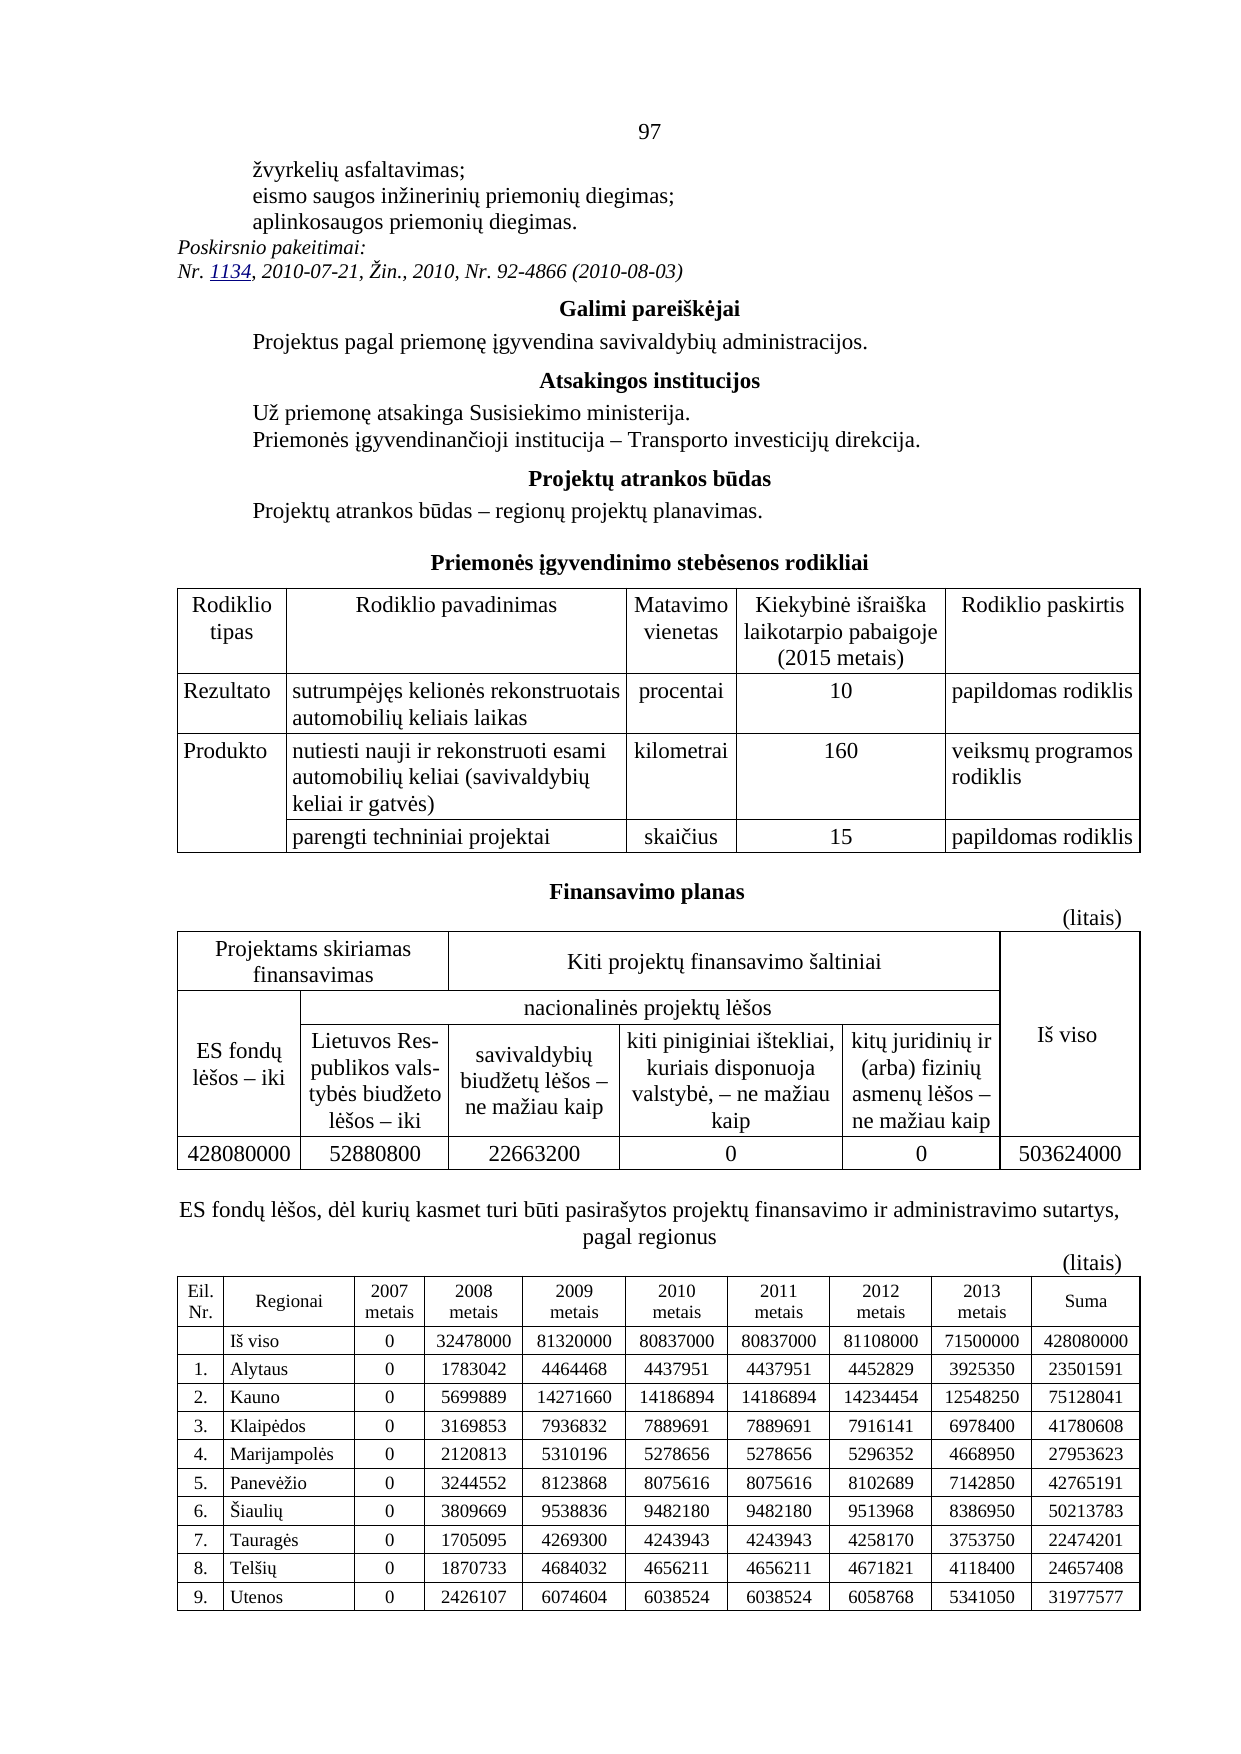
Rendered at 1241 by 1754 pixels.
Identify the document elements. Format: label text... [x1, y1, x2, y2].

table_cell parengti techniniai projektai [287, 820, 626, 852]
table_cell 6038524 [626, 1583, 727, 1610]
table_cell 0 [355, 1355, 424, 1382]
text (litais) [177, 1249, 1122, 1276]
table_cell 0 [355, 1497, 424, 1525]
table_cell 4684032 [523, 1554, 625, 1582]
table_cell 0 [355, 1554, 424, 1582]
text Projektų atrankos būdas [177, 464, 1122, 491]
table_cell Marijampolės [224, 1440, 354, 1468]
table_header 2012 metais [830, 1277, 931, 1326]
table_cell 1783042 [425, 1355, 522, 1382]
table_cell 6074604 [523, 1583, 625, 1610]
table_cell 4668950 [932, 1440, 1031, 1468]
table_cell 50213783 [1032, 1497, 1139, 1525]
table_cell 4464468 [523, 1355, 625, 1382]
table_cell 0 [620, 1137, 842, 1169]
table_cell Iš viso [224, 1327, 354, 1354]
table_cell [178, 1327, 223, 1354]
table_cell 8123868 [523, 1469, 625, 1496]
table_cell 52880800 [301, 1137, 448, 1169]
table_cell Alytaus [224, 1355, 354, 1382]
table_cell 6. [178, 1497, 223, 1525]
table_header Eil. Nr. [178, 1277, 223, 1326]
text Poskirsnio pakeitimai: [177, 235, 1122, 259]
table_cell 7889691 [626, 1412, 727, 1439]
table_cell 0 [355, 1469, 424, 1496]
table_header Kiti projektų finansavimo šaltiniai [449, 932, 999, 990]
text žvyrkelių asfaltavimas; [177, 156, 1122, 182]
table_cell 14186894 [728, 1384, 829, 1411]
table_cell 9482180 [728, 1497, 829, 1525]
table_header 2010 metais [626, 1277, 727, 1326]
table_cell 9513968 [830, 1497, 931, 1525]
table_cell 8075616 [626, 1469, 727, 1496]
table_cell 160 [737, 734, 945, 819]
table_header Rodiklio tipas [178, 589, 286, 673]
table_cell Utenos [224, 1583, 354, 1610]
table_cell 4243943 [728, 1526, 829, 1553]
table_cell 4437951 [626, 1355, 727, 1382]
table_cell kitų juridinių ir (arba) fizinių asmenų lėšos – ne mažiau kaip [843, 1025, 999, 1136]
table_cell 3809669 [425, 1497, 522, 1525]
table_header 2007 metais [355, 1277, 424, 1326]
table_cell 3. [178, 1412, 223, 1439]
table_cell 4243943 [626, 1526, 727, 1553]
table_cell skaičius [627, 820, 736, 852]
table_cell 7936832 [523, 1412, 625, 1439]
text eismo saugos inžinerinių priemonių diegimas; [177, 182, 1122, 208]
table_cell 15 [737, 820, 945, 852]
text (litais) [177, 904, 1122, 931]
table_cell 7142850 [932, 1469, 1031, 1496]
table_cell Kauno [224, 1384, 354, 1411]
text Priemonės įgyvendinančioji institucija – Transporto investicijų direkcija. [177, 426, 1122, 452]
table_header Kiekybinė išraiška laikotarpio pabaigoje (2015 metais) [737, 589, 945, 673]
table_cell 8075616 [728, 1469, 829, 1496]
table_header Rodiklio pavadinimas [287, 589, 626, 673]
table_cell 4258170 [830, 1526, 931, 1553]
table_header Matavimo vienetas [627, 589, 736, 673]
table_cell 0 [355, 1583, 424, 1610]
table_cell papildomas rodiklis [946, 674, 1139, 733]
table_cell 81320000 [523, 1327, 625, 1354]
table_cell 428080000 [1032, 1327, 1139, 1354]
table_cell papildomas rodiklis [946, 820, 1139, 852]
table_cell 8. [178, 1554, 223, 1582]
table_cell 22474201 [1032, 1526, 1139, 1553]
table_cell 75128041 [1032, 1384, 1139, 1411]
table_cell 10 [737, 674, 945, 733]
table_cell Šiaulių [224, 1497, 354, 1525]
table_cell 1705095 [425, 1526, 522, 1553]
table_cell 23501591 [1032, 1355, 1139, 1382]
table_cell Klaipėdos [224, 1412, 354, 1439]
table_cell 5341050 [932, 1583, 1031, 1610]
table_cell 80837000 [728, 1327, 829, 1354]
table_cell 5. [178, 1469, 223, 1496]
table_cell 24657408 [1032, 1554, 1139, 1582]
table_cell 0 [355, 1384, 424, 1411]
table_cell Tauragės [224, 1526, 354, 1553]
table_cell 7889691 [728, 1412, 829, 1439]
table_cell 8102689 [830, 1469, 931, 1496]
table_cell 1. [178, 1355, 223, 1382]
table_cell Panevėžio [224, 1469, 354, 1496]
table_cell 0 [355, 1526, 424, 1553]
text Atsakingos institucijos [177, 367, 1122, 393]
text aplinkosaugos priemonių diegimas. [177, 208, 1122, 235]
table_cell 71500000 [932, 1327, 1031, 1354]
table_header Projektams skiriamas finansavimas [178, 932, 448, 990]
table_header 2011 metais [728, 1277, 829, 1326]
table_cell sutrumpėjęs kelionės rekonstruotais automobilių keliais laikas [287, 674, 626, 733]
table_cell 2. [178, 1384, 223, 1411]
text Galimi pareiškėjai [177, 295, 1122, 322]
table_cell 42765191 [1032, 1469, 1139, 1496]
table_cell 4656211 [728, 1554, 829, 1582]
table_cell 428080000 [178, 1137, 300, 1169]
table_cell 14186894 [626, 1384, 727, 1411]
table_cell Rezultato [178, 674, 286, 733]
table_header Regionai [224, 1277, 354, 1326]
table_cell procentai [627, 674, 736, 733]
table_cell kiti piniginiai ištekliai, kuriais disponuoja valstybė, – ne mažiau kaip [620, 1025, 842, 1136]
table_cell 81108000 [830, 1327, 931, 1354]
table_header Iš viso [1001, 932, 1139, 1136]
table_cell 12548250 [932, 1384, 1031, 1411]
table_cell 6978400 [932, 1412, 1031, 1439]
text Priemonės įgyvendinimo stebėsenos rodikliai [177, 548, 1122, 575]
table_cell ES fondų lėšos – iki [178, 991, 300, 1136]
table_cell 4269300 [523, 1526, 625, 1553]
table_cell 7. [178, 1526, 223, 1553]
table_cell 4656211 [626, 1554, 727, 1582]
table_cell 22663200 [449, 1137, 619, 1169]
table_cell 4671821 [830, 1554, 931, 1582]
table_cell 80837000 [626, 1327, 727, 1354]
table_cell 8386950 [932, 1497, 1031, 1525]
table_cell 0 [355, 1440, 424, 1468]
table_cell 3753750 [932, 1526, 1031, 1553]
table_cell 5296352 [830, 1440, 931, 1468]
table_cell nutiesti nauji ir rekonstruoti esami automobilių keliai (savivaldybių keliai ir gatvės) [287, 734, 626, 819]
table_cell 3925350 [932, 1355, 1031, 1382]
text Už priemonę atsakinga Susisiekimo ministerija. [177, 399, 1122, 426]
table_cell 0 [843, 1137, 999, 1169]
table_cell 3169853 [425, 1412, 522, 1439]
table_cell 3244552 [425, 1469, 522, 1496]
table_cell 14234454 [830, 1384, 931, 1411]
table_header 2008 metais [425, 1277, 522, 1326]
table_cell 4. [178, 1440, 223, 1468]
table_cell Telšių [224, 1554, 354, 1582]
table_cell 6038524 [728, 1583, 829, 1610]
text ES fondų lėšos, dėl kurių kasmet turi būti pasirašytos projektų finansavimo ir administravimo sutartys, pagal regionus [177, 1197, 1122, 1249]
table_cell 9. [178, 1583, 223, 1610]
table_cell 5310196 [523, 1440, 625, 1468]
table_cell 4118400 [932, 1554, 1031, 1582]
table_cell 9482180 [626, 1497, 727, 1525]
text Finansavimo planas [177, 878, 1122, 904]
text Nr. 1134, 2010-07-21, Žin., 2010, Nr. 92-4866 (2010-08-03) [177, 259, 1122, 283]
table_header 2013 metais [932, 1277, 1031, 1326]
table_cell 503624000 [1001, 1137, 1139, 1169]
table_cell 1870733 [425, 1554, 522, 1582]
table_cell 2120813 [425, 1440, 522, 1468]
table_cell 31977577 [1032, 1583, 1139, 1610]
table_cell savivaldybių biudžetų lėšos – ne mažiau kaip [449, 1025, 619, 1136]
text Projektus pagal priemonę įgyvendina savivaldybių administracijos. [177, 328, 1122, 354]
table_cell 4452829 [830, 1355, 931, 1382]
table_cell 9538836 [523, 1497, 625, 1525]
table_cell kilometrai [627, 734, 736, 819]
table_cell 0 [355, 1412, 424, 1439]
table_cell nacionalinės projektų lėšos [301, 991, 999, 1024]
text Projektų atrankos būdas – regionų projektų planavimas. [177, 497, 1122, 523]
table_cell 0 [355, 1327, 424, 1354]
table_cell 2426107 [425, 1583, 522, 1610]
table_cell 5278656 [626, 1440, 727, 1468]
table_cell 5699889 [425, 1384, 522, 1411]
table_cell veiksmų programos rodiklis [946, 734, 1139, 819]
table_cell 7916141 [830, 1412, 931, 1439]
table_cell 32478000 [425, 1327, 522, 1354]
table_header 2009 metais [523, 1277, 625, 1326]
table_cell 27953623 [1032, 1440, 1139, 1468]
table_cell Lietuvos Res­publikos vals­tybės biudžeto lėšos – iki [301, 1025, 448, 1136]
table_header Rodiklio paskirtis [946, 589, 1139, 673]
table_cell Produkto [178, 734, 286, 852]
table_cell 5278656 [728, 1440, 829, 1468]
table_header Suma [1032, 1277, 1139, 1326]
table_cell 14271660 [523, 1384, 625, 1411]
table_cell 41780608 [1032, 1412, 1139, 1439]
table_cell 6058768 [830, 1583, 931, 1610]
table_cell 4437951 [728, 1355, 829, 1382]
